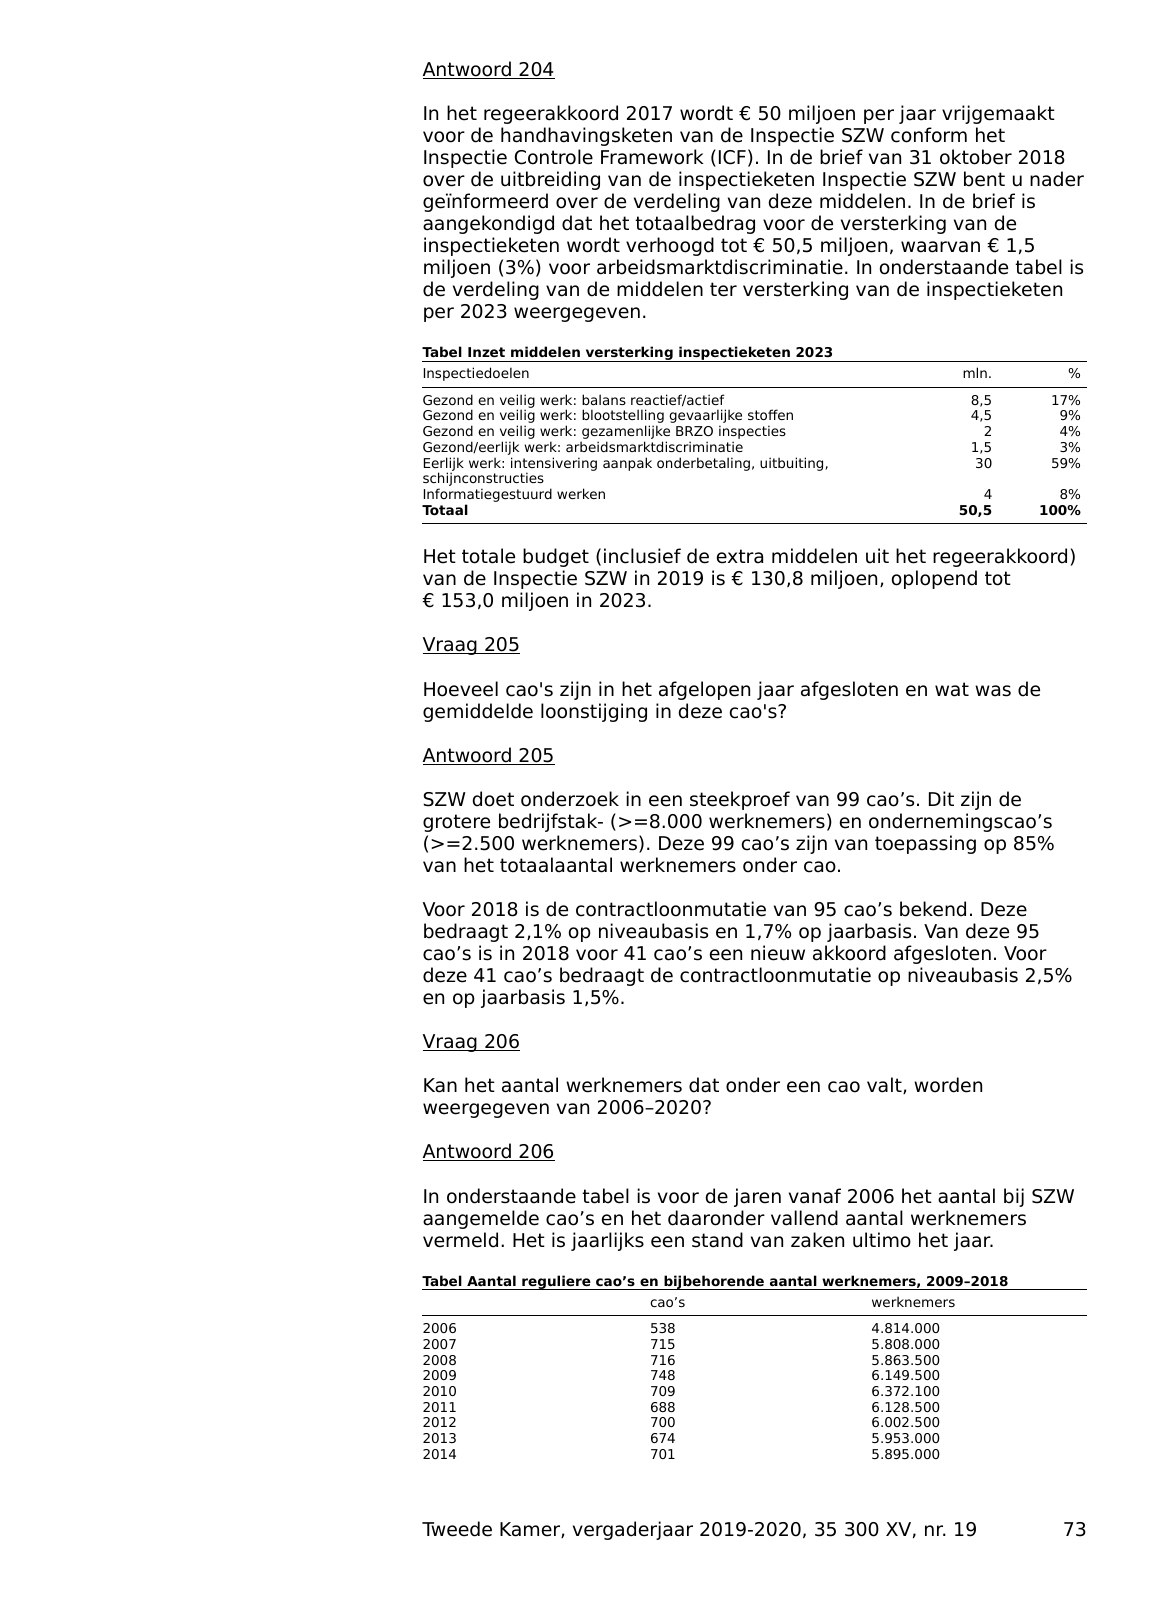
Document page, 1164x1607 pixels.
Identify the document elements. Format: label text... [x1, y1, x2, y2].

table_cell 700 [644, 1415, 865, 1431]
table_cell Totaal [422, 503, 909, 523]
table_cell 100% [998, 503, 1087, 523]
table_cell 2012 [422, 1415, 644, 1431]
table_cell 2 [910, 424, 998, 440]
text In onderstaande tabel is voor de jaren vanaf 2006 het aantal bij SZW aangemelde cao’s en het daaronder vallend aantal werknemers vermeld. Het is jaarlijks een stand van zaken ultimo het jaar. [422, 1186, 1087, 1251]
text Kan het aantal werknemers dat onder een cao valt, worden weergegeven van 2006–2020? [422, 1075, 1087, 1119]
table_cell 5.953.000 [865, 1431, 1087, 1447]
table_cell 6.128.500 [865, 1400, 1087, 1415]
table_cell 538 [644, 1316, 865, 1337]
table_cell 50,5 [910, 503, 998, 523]
table_cell 6.372.100 [865, 1384, 1087, 1399]
table_cell 5.808.000 [865, 1337, 1087, 1352]
table_cell 709 [644, 1384, 865, 1399]
table_cell 6.149.500 [865, 1368, 1087, 1384]
table_cell 715 [644, 1337, 865, 1352]
table_cell 30 [910, 455, 998, 487]
table_cell 4% [998, 424, 1087, 440]
table_cell 2007 [422, 1337, 644, 1352]
text Het totale budget (inclusief de extra middelen uit het regeerakkoord) van de Inspectie SZW in 2019 is € 130,8 miljoen, oplopend tot € 153,0 miljoen in 2023. [422, 546, 1087, 612]
table_cell cao’s [644, 1290, 865, 1315]
table_header Tabel Inzet middelen versterking inspectieketen 2023 [422, 345, 1087, 361]
subtitle Antwoord 204 [422, 59, 1087, 81]
subtitle Vraag 205 [422, 634, 1087, 656]
table_cell 9% [998, 408, 1087, 424]
table_cell Eerlijk werk: intensivering aanpak onderbetaling, uitbuiting, schijnconstructies [422, 455, 909, 487]
table_cell Informatiegestuurd werken [422, 487, 909, 503]
table_cell 3% [998, 440, 1087, 455]
table_cell 5.863.500 [865, 1353, 1087, 1368]
table_cell mln. [910, 362, 998, 387]
table_cell 2006 [422, 1316, 644, 1337]
table_cell 8% [998, 487, 1087, 503]
table_cell 748 [644, 1368, 865, 1384]
table_cell 688 [644, 1400, 865, 1415]
subtitle Vraag 206 [422, 1031, 1087, 1053]
table_cell 4.814.000 [865, 1316, 1087, 1337]
table_cell 4 [910, 487, 998, 503]
table_cell 2013 [422, 1431, 644, 1447]
subtitle Antwoord 205 [422, 745, 1087, 767]
table_cell 5.895.000 [865, 1447, 1087, 1462]
table_cell % [998, 362, 1087, 387]
text Hoeveel cao's zijn in het afgelopen jaar afgesloten en wat was de gemiddelde loonstijging in deze cao's? [422, 678, 1087, 722]
table_cell 8,5 [910, 388, 998, 408]
table_cell werknemers [865, 1290, 1087, 1315]
table_cell 674 [644, 1431, 865, 1447]
table_cell 2010 [422, 1384, 644, 1399]
table_cell 4,5 [910, 408, 998, 424]
table_header Tabel Aantal reguliere cao’s en bijbehorende aantal werknemers, 2009–2018 [422, 1273, 1087, 1289]
subtitle Antwoord 206 [422, 1141, 1087, 1163]
table_cell Gezond en veilig werk: balans reactief/actief [422, 388, 909, 408]
table_cell Inspectiedoelen [422, 362, 909, 387]
table_cell 716 [644, 1353, 865, 1368]
table_cell Gezond en veilig werk: gezamenlijke BRZO inspecties [422, 424, 909, 440]
table_cell Gezond en veilig werk: blootstelling gevaarlijke stoffen [422, 408, 909, 424]
table_cell 2011 [422, 1400, 644, 1415]
table_cell 2008 [422, 1353, 644, 1368]
text Voor 2018 is de contractloonmutatie van 95 cao’s bekend. Deze bedraagt 2,1% op niveaubasis en 1,7% op jaarbasis. Van deze 95 cao’s is in 2018 voor 41 cao’s een nieuw akkoord afgesloten. Voor deze 41 cao’s bedraagt de contractloonmutatie op niveaubasis 2,5% en op jaarbasis 1,5%. [422, 899, 1087, 1009]
table_cell 2009 [422, 1368, 644, 1384]
table_cell 6.002.500 [865, 1415, 1087, 1431]
table_cell 2014 [422, 1447, 644, 1462]
table_cell Gezond/eerlijk werk: arbeidsmarktdiscriminatie [422, 440, 909, 455]
table_cell [422, 1290, 644, 1315]
table_cell 59% [998, 455, 1087, 487]
text SZW doet onderzoek in een steekproef van 99 cao’s. Dit zijn de grotere bedrijfstak- (>=8.000 werknemers) en ondernemingscao’s (>=2.500 werknemers). Deze 99 cao’s zijn van toepassing op 85% van het totaalaantal werknemers onder cao. [422, 789, 1087, 877]
table_cell 701 [644, 1447, 865, 1462]
table_cell 1,5 [910, 440, 998, 455]
table_cell 17% [998, 388, 1087, 408]
text In het regeerakkoord 2017 wordt € 50 miljoen per jaar vrijgemaakt voor de handhavingsketen van de Inspectie SZW conform het Inspectie Controle Framework (ICF). In de brief van 31 oktober 2018 over de uitbreiding van de inspectieketen Inspectie SZW bent u nader geïnformeerd over de verdeling van deze middelen. In de brief is aangekondigd dat het totaalbedrag voor de versterking van de inspectieketen wordt verhoogd tot € 50,5 miljoen, waarvan € 1,5 miljoen (3%) voor arbeidsmarktdiscriminatie. In onderstaande tabel is de verdeling van de middelen ter versterking van de inspectieketen per 2023 weergegeven. [422, 103, 1087, 323]
